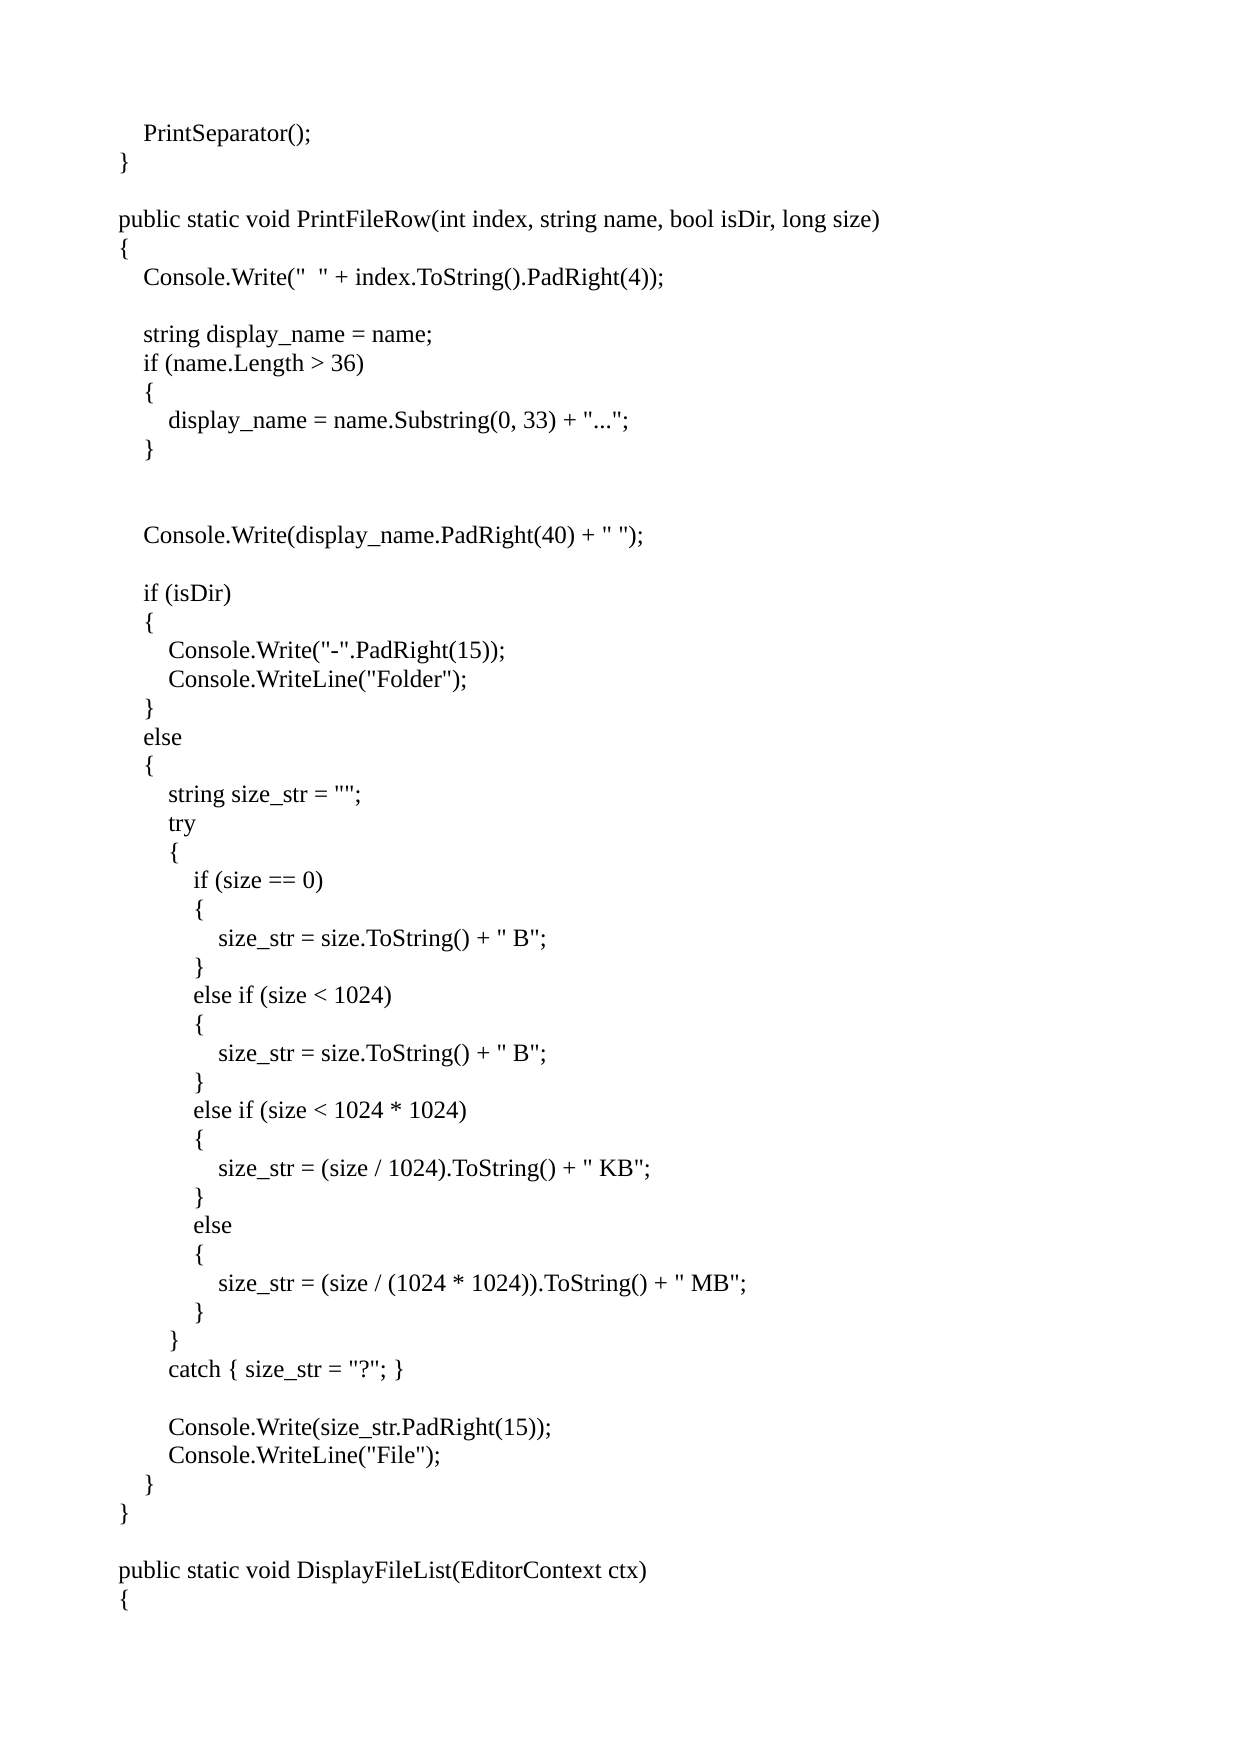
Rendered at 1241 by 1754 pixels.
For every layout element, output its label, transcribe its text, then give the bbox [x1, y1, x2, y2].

text size_str = size.ToString() + " B"; [118, 1038, 1122, 1067]
text { [118, 233, 1122, 262]
text } [118, 693, 1122, 722]
text string display_name = name; [118, 319, 1122, 348]
text Console.WriteLine("File"); [118, 1441, 1122, 1469]
text else [118, 1211, 1122, 1239]
text { [118, 377, 1122, 406]
text { [118, 1239, 1122, 1268]
text { [118, 1009, 1122, 1038]
text size_str = (size / (1024 * 1024)).ToString() + " MB"; [118, 1268, 1122, 1297]
text if (size == 0) [118, 866, 1122, 894]
text } [118, 1469, 1122, 1498]
text } [118, 1326, 1122, 1354]
text } [118, 1498, 1122, 1527]
text catch { size_str = "?"; } [118, 1354, 1122, 1383]
text Console.Write("-".PadRight(15)); [118, 636, 1122, 664]
text { [118, 1124, 1122, 1153]
text { [118, 607, 1122, 636]
text if (isDir) [118, 578, 1122, 607]
text try [118, 808, 1122, 837]
text size_str = size.ToString() + " B"; [118, 923, 1122, 952]
text } [118, 147, 1122, 176]
text else [118, 722, 1122, 751]
text } [118, 1297, 1122, 1326]
text else if (size < 1024 * 1024) [118, 1096, 1122, 1124]
text Console.Write(" " + index.ToString().PadRight(4)); [118, 262, 1122, 291]
text Console.Write(display_name.PadRight(40) + " "); [118, 521, 1122, 549]
text } [118, 952, 1122, 981]
text size_str = (size / 1024).ToString() + " KB"; [118, 1153, 1122, 1182]
text public static void DisplayFileList(EditorContext ctx) [118, 1556, 1122, 1584]
text if (name.Length > 36) [118, 348, 1122, 377]
text { [118, 751, 1122, 779]
text else if (size < 1024) [118, 981, 1122, 1009]
text } [118, 1182, 1122, 1211]
text Console.WriteLine("Folder"); [118, 664, 1122, 693]
text string size_str = ""; [118, 779, 1122, 808]
text { [118, 1584, 1122, 1613]
text } [118, 434, 1122, 463]
text display_name = name.Substring(0, 33) + "..."; [118, 406, 1122, 434]
text Console.Write(size_str.PadRight(15)); [118, 1412, 1122, 1441]
text } [118, 1067, 1122, 1096]
text { [118, 837, 1122, 866]
text PrintSeparator(); [118, 118, 1122, 147]
text { [118, 894, 1122, 923]
text public static void PrintFileRow(int index, string name, bool isDir, long size) [118, 204, 1122, 233]
